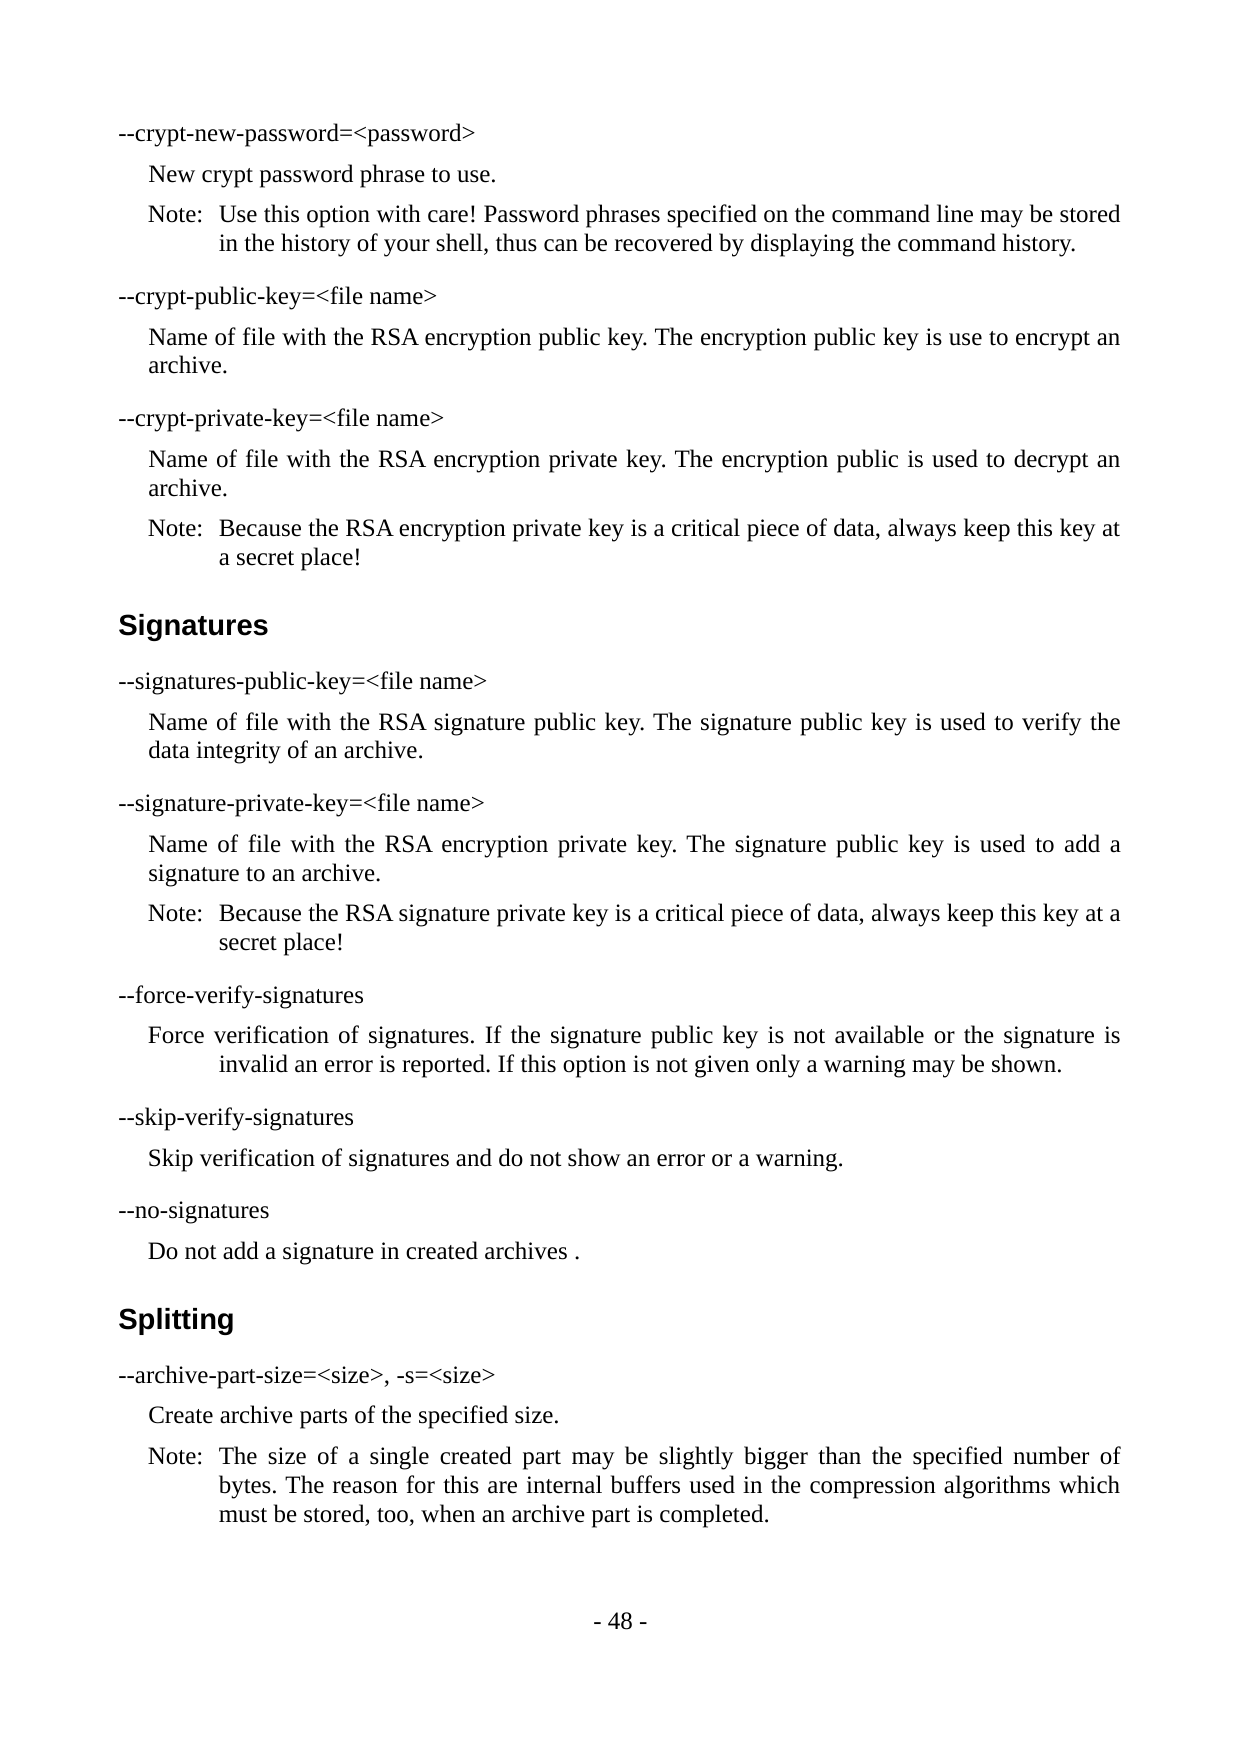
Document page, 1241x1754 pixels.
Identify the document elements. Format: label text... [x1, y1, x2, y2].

title --skip-verify-signatures [118, 1102, 1122, 1131]
title --signatures-public-key=<file name> [118, 666, 1122, 695]
title --crypt-private-key=<file name> [118, 403, 1122, 432]
title --no-signatures [118, 1195, 1122, 1224]
title --crypt-new-password=<password> [118, 118, 1122, 147]
title --crypt-public-key=<file name> [118, 281, 1122, 310]
text Create archive parts of the specified size. [148, 1401, 1122, 1429]
text Name of file with the RSA encryption private key. The signature public key is used to add a signature to an archive. [148, 829, 1122, 886]
text Note: Use this option with care! Password phrases specified on the command line may be stored in the history of your shell, thus can be recovered by displaying the command history. [148, 199, 1122, 257]
text Force verification of signatures. If the signature public key is not available or the signature is invalid an error is reported. If this option is not given only a warning may be shown. [148, 1021, 1122, 1078]
title --archive-part-size=<size>, -s=<size> [118, 1360, 1122, 1389]
text Skip verification of signatures and do not show an error or a warning. [148, 1143, 1122, 1171]
title --force-verify-signatures [118, 980, 1122, 1008]
title --signature-private-key=<file name> [118, 788, 1122, 817]
text Note: The size of a single created part may be slightly bigger than the specified number of bytes. The reason for this are internal buffers used in the compression algorithms which must be stored, too, when an archive part is completed. [148, 1441, 1122, 1528]
text New crypt password phrase to use. [148, 159, 1122, 188]
subtitle Splitting [118, 1302, 1122, 1335]
text Note: Because the RSA signature private key is a critical piece of data, always keep this key at a secret place! [148, 898, 1122, 956]
text Name of file with the RSA encryption public key. The encryption public key is use to encrypt an archive. [148, 322, 1122, 379]
subtitle Signatures [118, 608, 1122, 641]
text Do not add a signature in created archives . [148, 1236, 1122, 1265]
text Name of file with the RSA encryption private key. The encryption public is used to decrypt an archive. [148, 444, 1122, 501]
text Note: Because the RSA encryption private key is a critical piece of data, always keep this key at a secret place! [148, 513, 1122, 571]
text Name of file with the RSA signature public key. The signature public key is used to verify the data integrity of an archive. [148, 707, 1122, 764]
